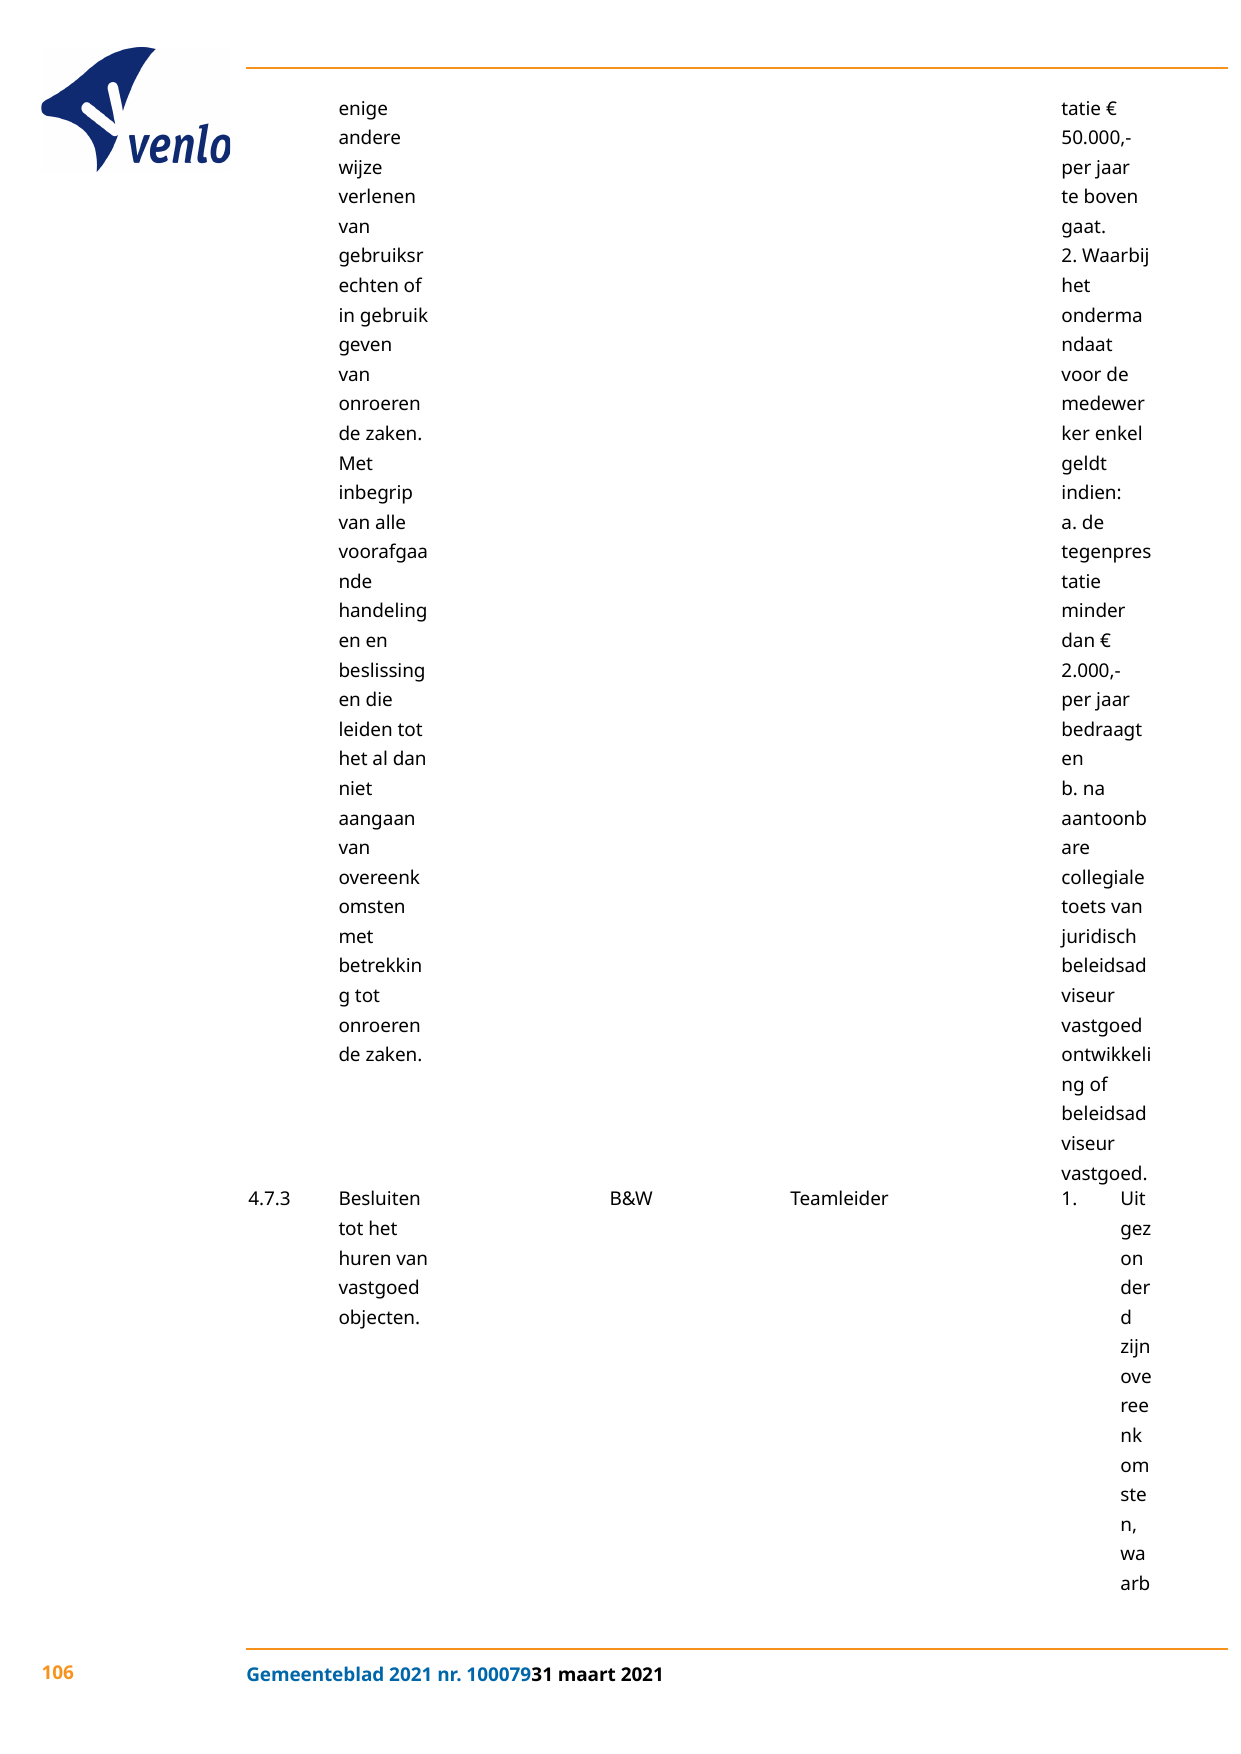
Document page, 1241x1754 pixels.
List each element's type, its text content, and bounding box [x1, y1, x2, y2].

table_cell 4.7.3 [248, 1186, 338, 1596]
table_cell Teamleider [790, 1186, 971, 1596]
table_cell Uitgezonderd zijn overeenkomsten, waarb [1061, 1186, 1152, 1596]
table_cell [429, 95, 609, 1186]
table_cell Besluiten tot het huren van vastgoedobjecten. [338, 1186, 429, 1596]
picture [41, 47, 231, 172]
table_cell [248, 95, 338, 1186]
table_cell tatie € 50.000,- per jaar te boven gaat. 2. Waarbij het ondermandaat voor de medewerker enkel geldt indien: a. de tegenprestatie minder dan € 2.000,- per jaar bedraagt en b. na aantoonbare collegiale toets van juridisch beleidsadviseur vastgoedontwikkeling of beleidsadviseur vastgoed. [1061, 95, 1152, 1186]
table_cell enige andere wijze verlenen van gebruiksrechten of in gebruik geven van onroerende zaken. Met inbegrip van alle voorafgaande handelingen en beslissingen die leiden tot het al dan niet aangaan van overeenkomsten met betrekking tot onroerende zaken. [338, 95, 429, 1186]
table_cell [609, 95, 790, 1186]
table_cell [429, 1186, 609, 1596]
table_cell [790, 95, 971, 1186]
table_cell [971, 1186, 1061, 1596]
table_cell B&W [609, 1186, 790, 1596]
table_cell [971, 95, 1061, 1186]
